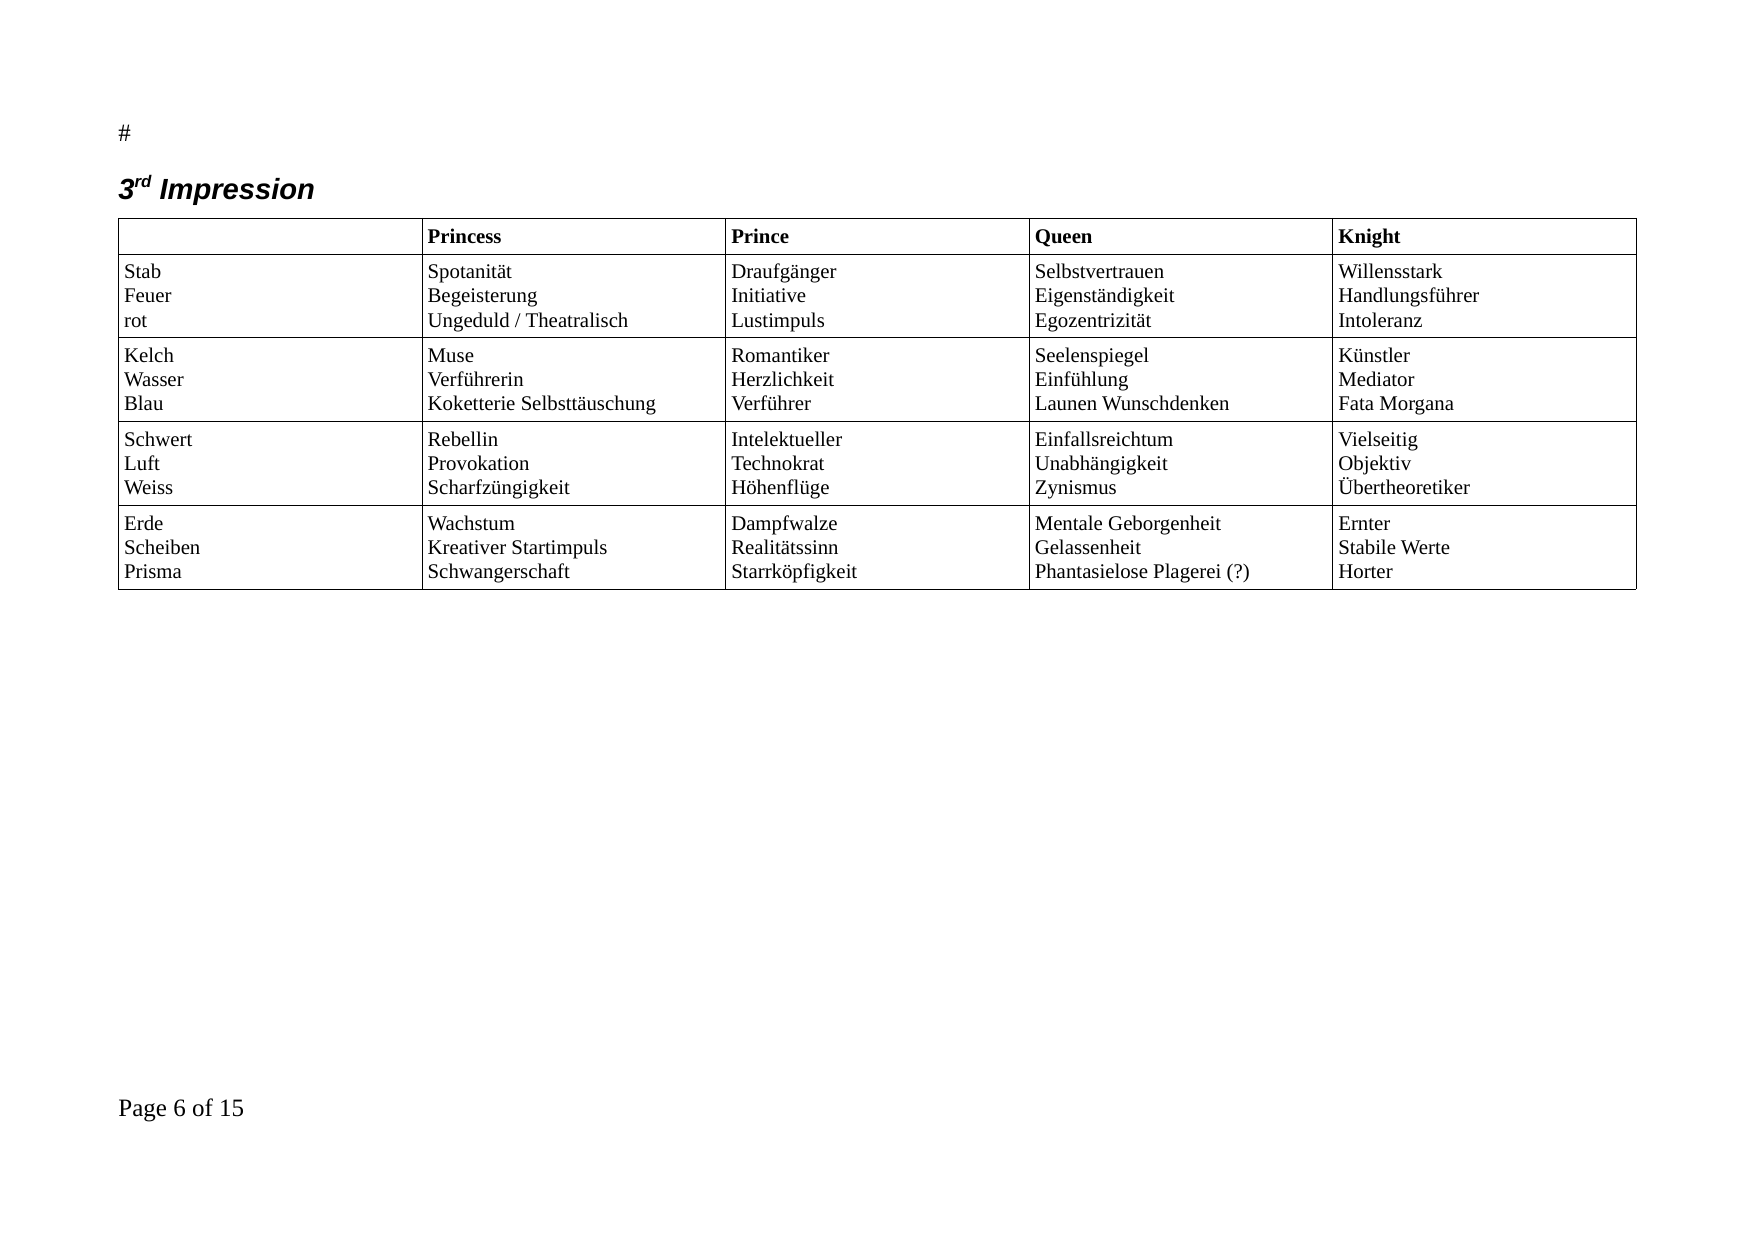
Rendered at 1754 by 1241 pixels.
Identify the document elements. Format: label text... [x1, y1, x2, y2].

table_header Prince [726, 219, 1029, 253]
table_cell Selbstvertrauen Eigenständigkeit Egozentrizität [1030, 255, 1332, 337]
table_cell Kelch Wasser Blau [119, 338, 422, 421]
table_header [119, 219, 422, 253]
table_cell Mentale Geborgenheit Gelassenheit Phantasielose Plagerei (?) [1030, 506, 1332, 588]
table_cell Seelenspiegel Einfühlung Launen Wunschdenken [1030, 338, 1332, 421]
table_cell Dampfwalze Realitätssinn Starrköpfigkeit [726, 506, 1029, 588]
table_cell Spotanität Begeisterung Ungeduld / Theatralisch [423, 255, 725, 337]
table_cell Vielseitig Objektiv Übertheoretiker [1333, 422, 1636, 505]
table_header Knight [1333, 219, 1636, 253]
table_cell Erde Scheiben Prisma [119, 506, 422, 588]
text # [118, 118, 1636, 147]
table_cell Ernter Stabile Werte Horter [1333, 506, 1636, 588]
table_cell Muse Verführerin Koketterie Selbsttäuschung [423, 338, 725, 421]
table_header Queen [1030, 219, 1332, 253]
table_cell Wachstum Kreativer Startimpuls Schwangerschaft [423, 506, 725, 588]
subtitle 3rd Impression [118, 172, 1636, 205]
table_cell Rebellin Provokation Scharfzüngigkeit [423, 422, 725, 505]
table_cell Intelektueller Technokrat Höhenflüge [726, 422, 1029, 505]
table_header Princess [423, 219, 725, 253]
table_cell Draufgänger Initiative Lustimpuls [726, 255, 1029, 337]
table_cell Stab Feuer rot [119, 255, 422, 337]
table_cell Willensstark Handlungsführer Intoleranz [1333, 255, 1636, 337]
table_cell Einfallsreichtum Unabhängigkeit Zynismus [1030, 422, 1332, 505]
table_cell Schwert Luft Weiss [119, 422, 422, 505]
table_cell Künstler Mediator Fata Morgana [1333, 338, 1636, 421]
table_cell Romantiker Herzlichkeit Verführer [726, 338, 1029, 421]
